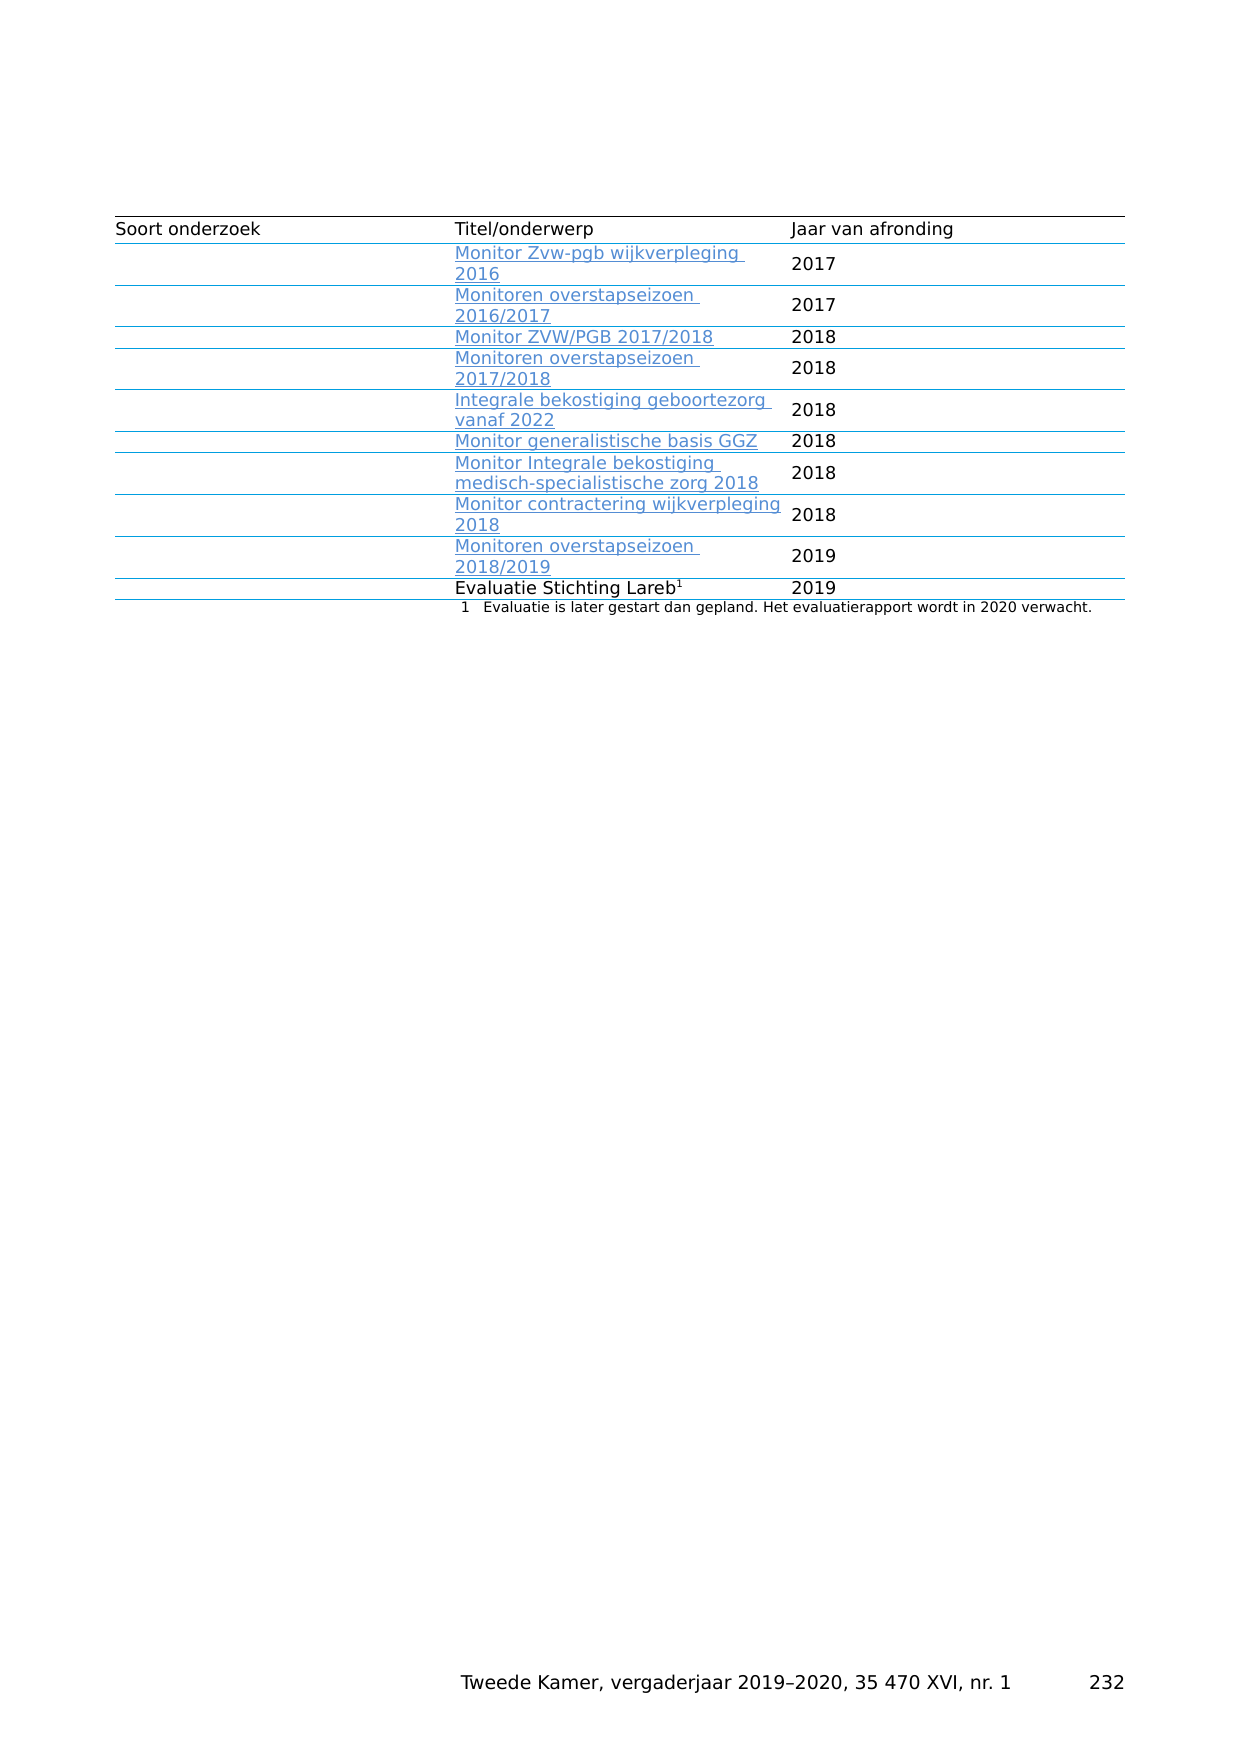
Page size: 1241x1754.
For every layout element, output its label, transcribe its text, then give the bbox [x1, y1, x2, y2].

table_cell Monitor contractering wijkverpleging 2018 [452, 495, 788, 536]
table_cell [115, 432, 452, 452]
list Evaluatie is later gestart dan gepland. Het evaluatierapport wordt in 2020 verwacht. [461, 600, 1125, 616]
table_cell [115, 537, 452, 577]
table_cell [115, 244, 452, 284]
table_cell [115, 327, 452, 347]
table_cell Monitor ZVW/PGB 2017/2018 [452, 327, 788, 347]
table_cell 2019 [788, 579, 1125, 598]
table_cell Monitor Integrale bekostiging medisch-specialistische zorg 2018 [452, 453, 788, 494]
table_cell 2018 [788, 327, 1125, 347]
table_cell 2018 [788, 495, 1125, 536]
table_cell Monitoren overstapseizoen 2016/2017 [452, 286, 788, 326]
table_cell Titel/onderwerp [452, 217, 788, 243]
table_cell [115, 286, 452, 326]
table_cell Monitor Zvw-pgb wijkverpleging 2016 [452, 244, 788, 284]
table_cell 2018 [788, 390, 1125, 431]
table_cell 2017 [788, 286, 1125, 326]
table_cell Monitor generalistische basis GGZ [452, 432, 788, 452]
table_cell [115, 390, 452, 431]
table_cell Jaar van afronding [788, 217, 1125, 243]
table_cell [115, 349, 452, 389]
table_cell Evaluatie Stichting Lareb1 [452, 579, 788, 598]
table_cell 2018 [788, 349, 1125, 389]
table_cell [115, 453, 452, 494]
table_cell [115, 579, 452, 598]
table_cell [115, 495, 452, 536]
table_cell 2018 [788, 453, 1125, 494]
table_cell Monitoren overstapseizoen 2017/2018 [452, 349, 788, 389]
table_cell Integrale bekostiging geboortezorg vanaf 2022 [452, 390, 788, 431]
table_header Tabel 68 Artikel 2 - Curatieve Zorg [115, 191, 1125, 216]
table_cell Soort onderzoek [115, 217, 452, 243]
table_cell 2019 [788, 537, 1125, 577]
table_cell Monitoren overstapseizoen 2018/2019 [452, 537, 788, 577]
table_cell 2017 [788, 244, 1125, 284]
table_cell 2018 [788, 432, 1125, 452]
